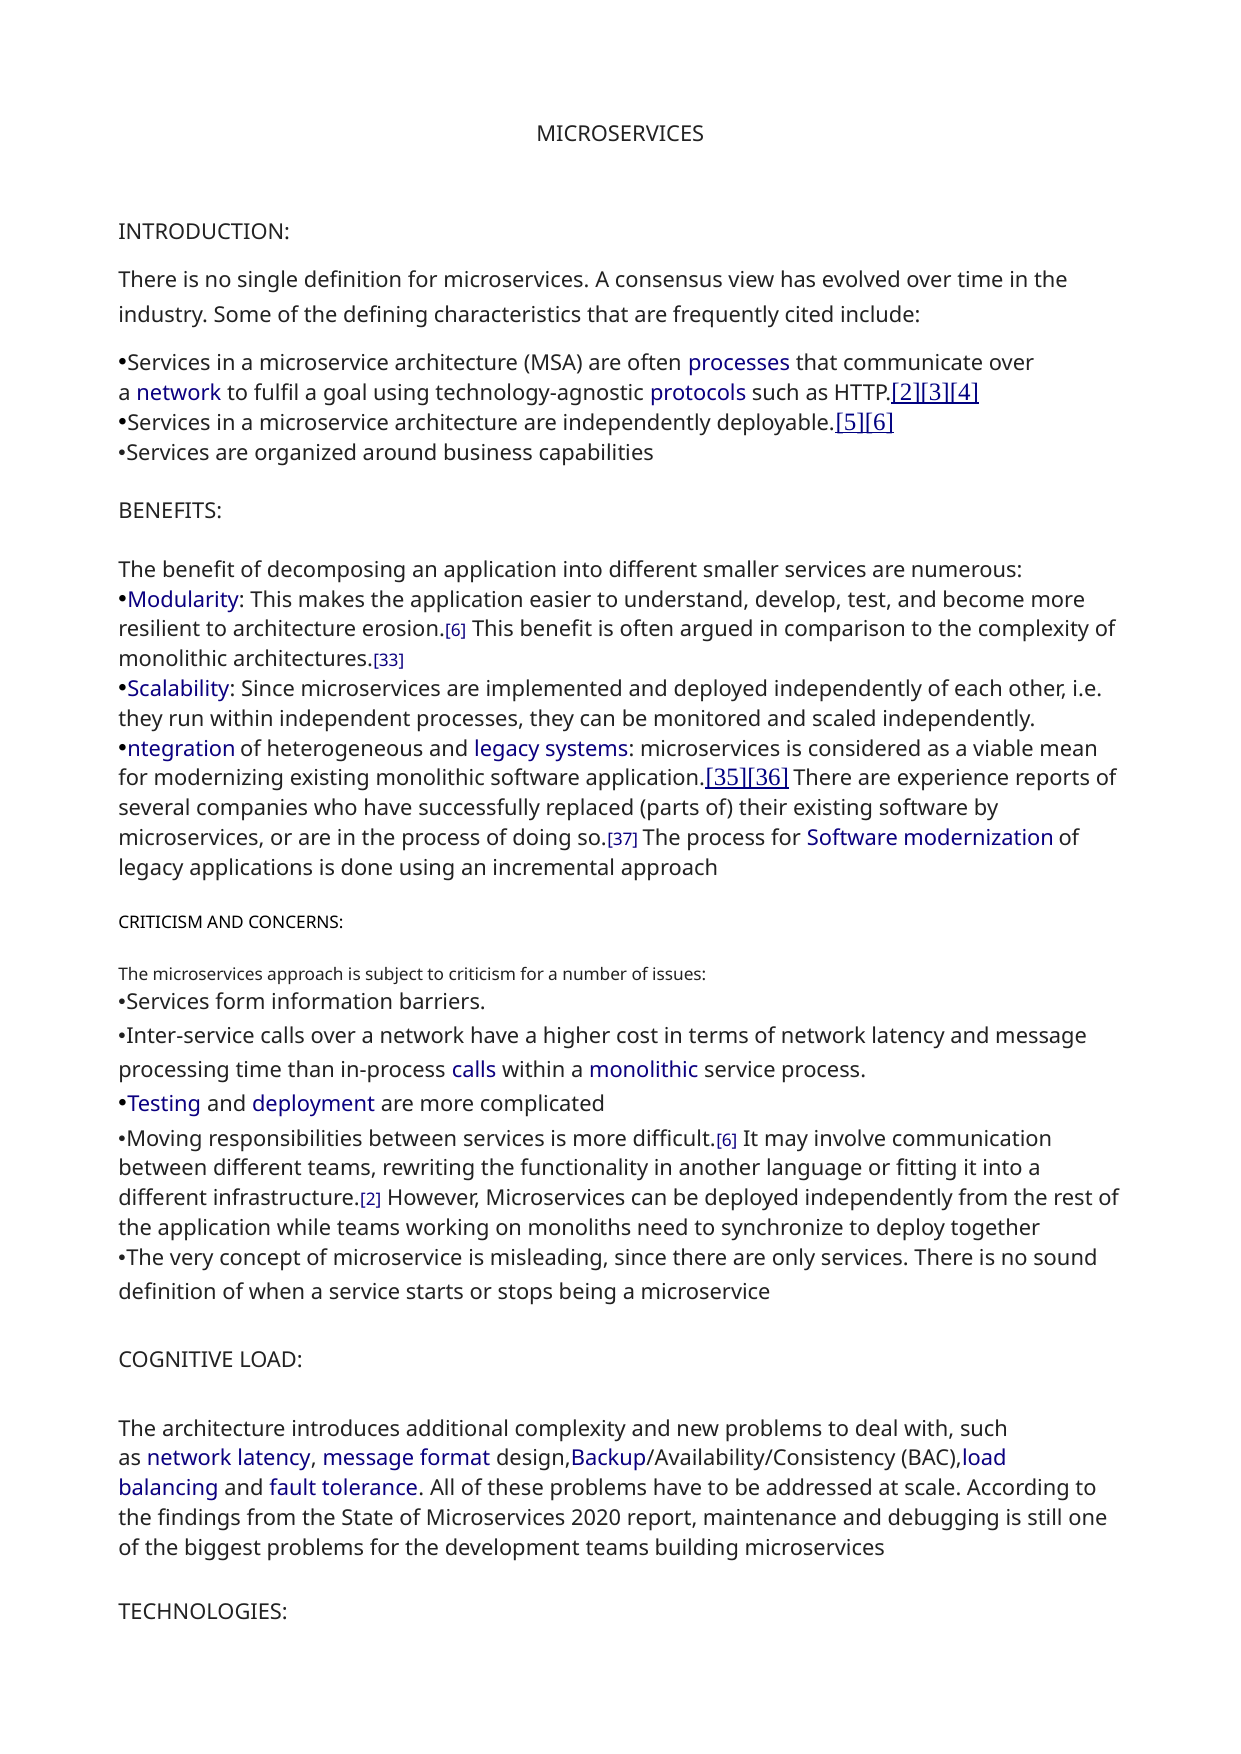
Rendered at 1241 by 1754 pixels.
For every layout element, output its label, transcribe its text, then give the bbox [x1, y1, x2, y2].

text MICROSERVICES [118, 118, 1122, 148]
list Moving responsibilities between services is more difficult.[6] It may involve communication between different teams, rewriting the functionality in another language or fitting it into a different infrastructure.[2] However, Microservices can be deployed independently from the rest of the application while teams working on monoliths need to synchronize to deploy together [118, 1122, 1122, 1242]
list Services in a microservice architecture (MSA) are often processes that communicate over a network to fulfil a goal using technology-agnostic protocols such as HTTP.[2][3][4] [118, 347, 1122, 407]
text TECHNOLOGIES: [118, 1596, 1122, 1625]
list Scalability: Since microservices are implemented and deployed independently of each other, i.e. they run within independent processes, they can be monitored and scaled independently. [118, 673, 1122, 732]
text COGNITIVE LOAD: [118, 1344, 1122, 1374]
list Modularity: This makes the application easier to understand, develop, test, and become more resilient to architecture erosion.[6] This benefit is often argued in comparison to the complexity of monolithic architectures.[33] [118, 583, 1122, 673]
list Services in a microservice architecture are independently deployable.[5][6] [118, 407, 1122, 437]
list Testing and deployment are more complicated [118, 1088, 1122, 1118]
list The very concept of microservice is misleading, since there are only services. There is no sound definition of when a service starts or stops being a microservice [118, 1242, 1122, 1306]
text BENEFITS: [118, 495, 1122, 525]
text The microservices approach is subject to criticism for a number of issues: [118, 962, 1122, 986]
text The architecture introduces additional complexity and new problems to deal with, such as network latency, message format design,Backup/Availability/Consistency (BAC),load balancing and fault tolerance. All of these problems have to be addressed at scale. According to the findings from the State of Microservices 2020 report, maintenance and debugging is still one of the biggest problems for the development teams building microservices [118, 1412, 1122, 1561]
subtitle CRITICISM AND CONCERNS: [118, 910, 1122, 934]
list Services are organized around business capabilities [118, 437, 1122, 466]
list Inter-service calls over a network have a higher cost in terms of network latency and message processing time than in-process calls within a monolithic service process. [118, 1020, 1122, 1084]
text INTRODUCTION: [118, 216, 1122, 245]
list Services form information barriers. [118, 986, 1122, 1016]
list ntegration of heterogeneous and legacy systems: microservices is considered as a viable mean for modernizing existing monolithic software application.[35][36] There are experience reports of several companies who have successfully replaced (parts of) their existing software by microservices, or are in the process of doing so.[37] The process for Software modernization of legacy applications is done using an incremental approach [118, 732, 1122, 881]
text The benefit of decomposing an application into different smaller services are numerous: [118, 554, 1122, 583]
text There is no single definition for microservices. A consensus view has evolved over time in the industry. Some of the defining characteristics that are frequently cited include: [118, 264, 1122, 328]
